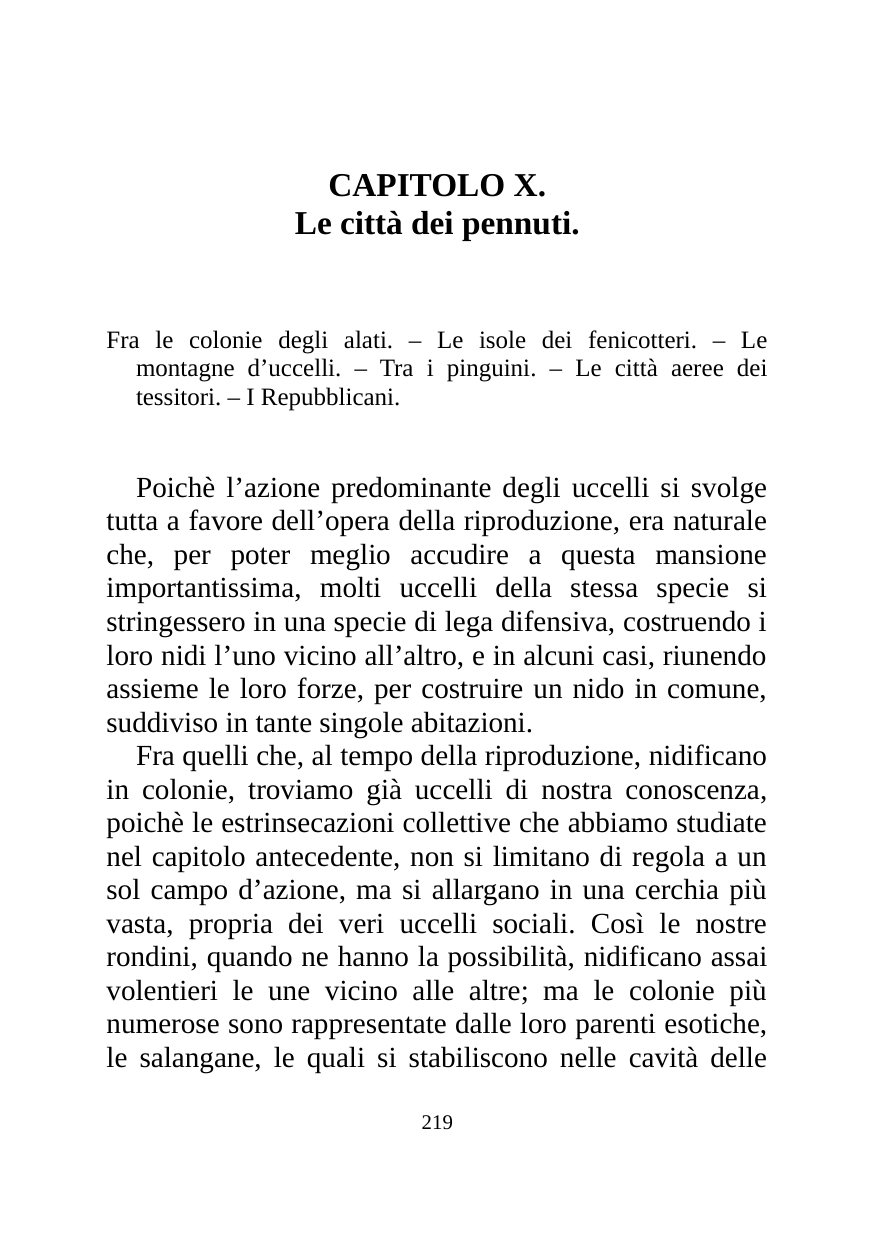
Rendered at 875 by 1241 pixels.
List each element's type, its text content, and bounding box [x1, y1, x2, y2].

text Poichè l’azione predominante degli uccelli si svolge tutta a favore dell’opera della riproduzione, era naturale che, per poter meglio accudire a questa mansione importantissima, molti uccelli della stessa specie si stringessero in una specie di lega difensiva, costruendo i loro nidi l’uno vicino all’altro, e in alcuni casi, riunendo assieme le loro forze, per costruire un nido in comune, suddiviso in tante singole abitazioni. [106, 470, 768, 738]
text Fra le colonie degli alati. – Le isole dei fenicotteri. – Le montagne d’uccelli. – Tra i pinguini. – Le città aeree dei tessitori. – I Repubblicani. [106, 325, 768, 411]
subtitle CAPITOLO X. Le città dei pennuti. [106, 165, 768, 242]
text Fra quelli che, al tempo della riproduzione, nidificano in colonie, troviamo già uccelli di nostra conoscenza, poichè le estrinsecazioni collettive che abbiamo studiate nel capitolo antecedente, non si limitano di regola a un sol campo d’azione, ma si allargano in una cerchia più vasta, propria dei veri uccelli sociali. Così le nostre rondini, quando ne hanno la possibilità, nidificano assai volentieri le une vicino alle altre; ma le colonie più numerose sono rappresentate dalle loro parenti esotiche, le salangane, le quali si stabiliscono nelle cavità delle [106, 738, 768, 1074]
